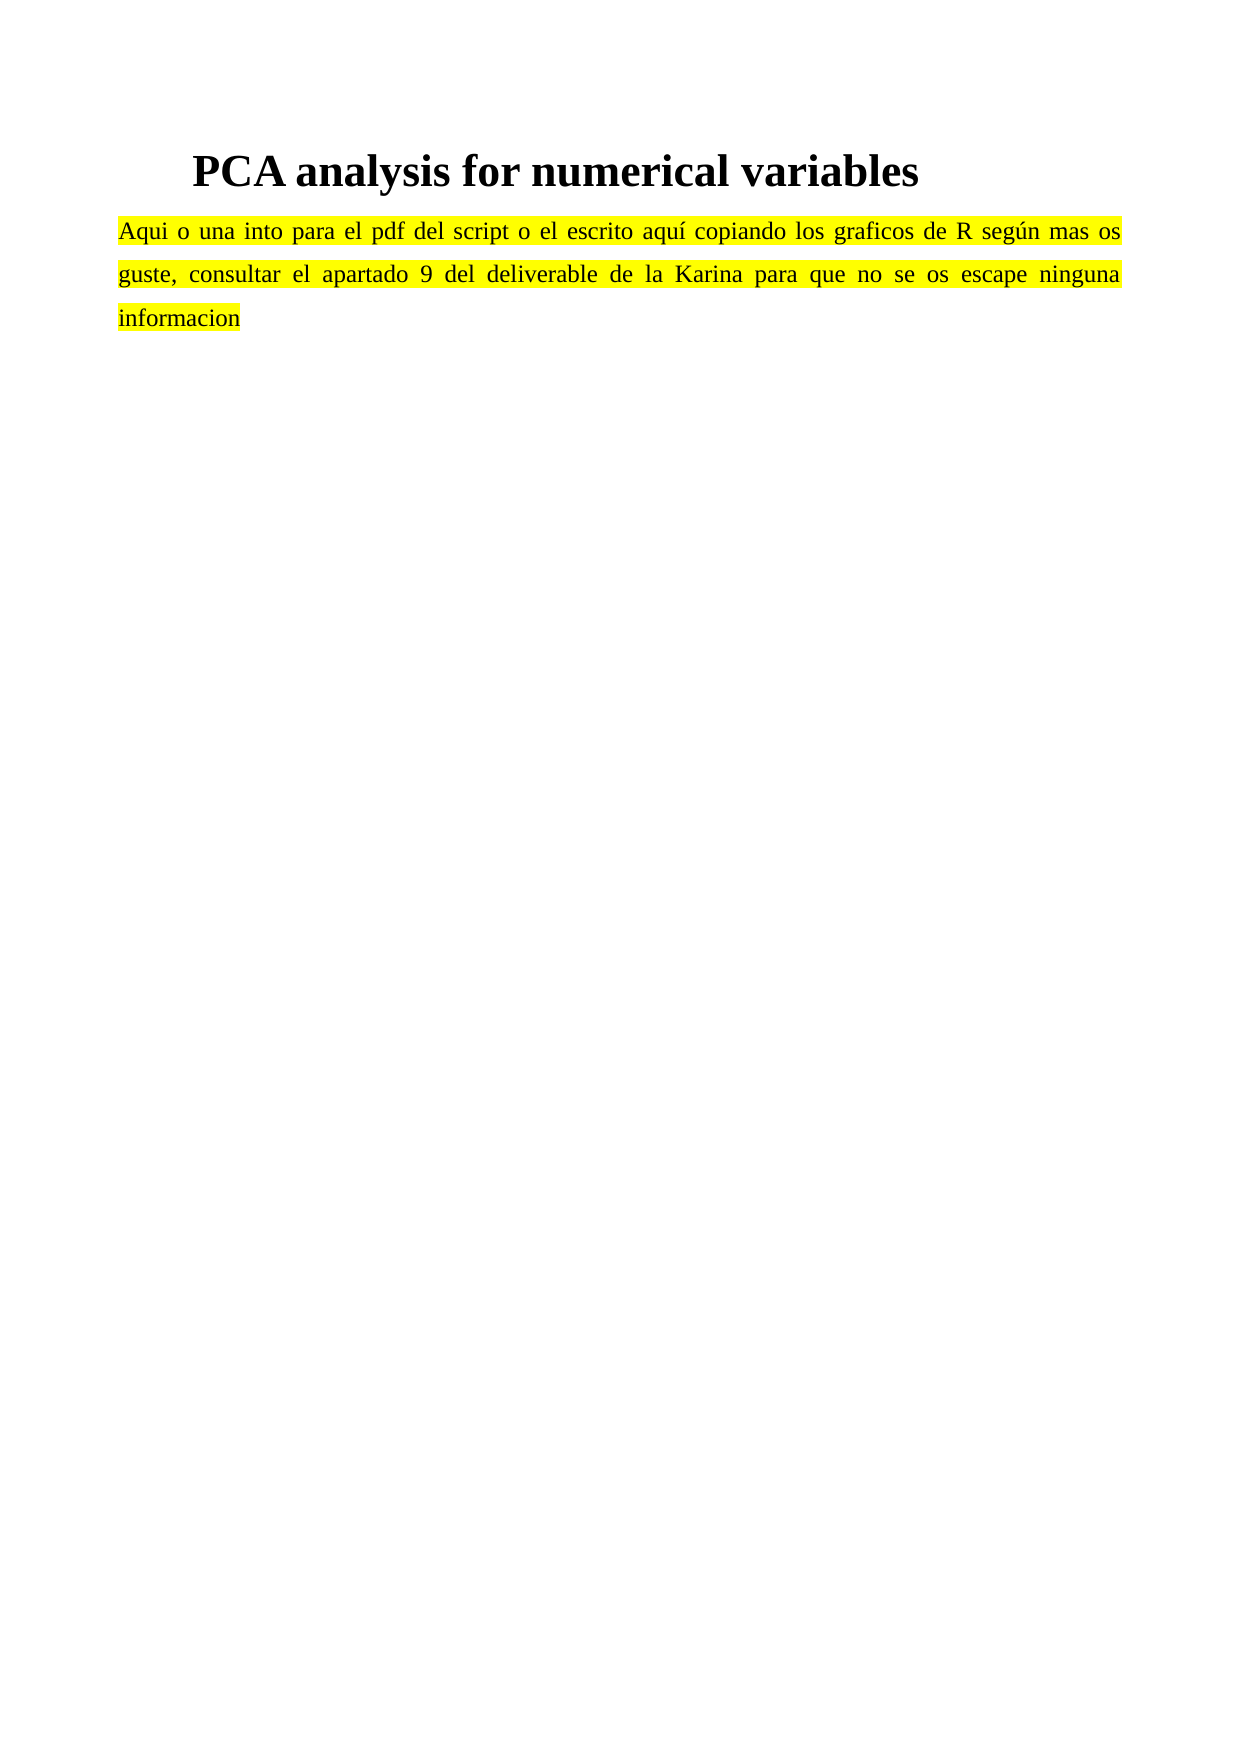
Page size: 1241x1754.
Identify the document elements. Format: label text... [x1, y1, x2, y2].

subtitle PCA analysis for numerical variables [118, 143, 1122, 196]
text Aqui o una into para el pdf del script o el escrito aquí copiando los graficos de R según mas os guste, consultar el apartado 9 del deliverable de la Karina para que no se os escape ninguna informacion [118, 216, 1122, 331]
